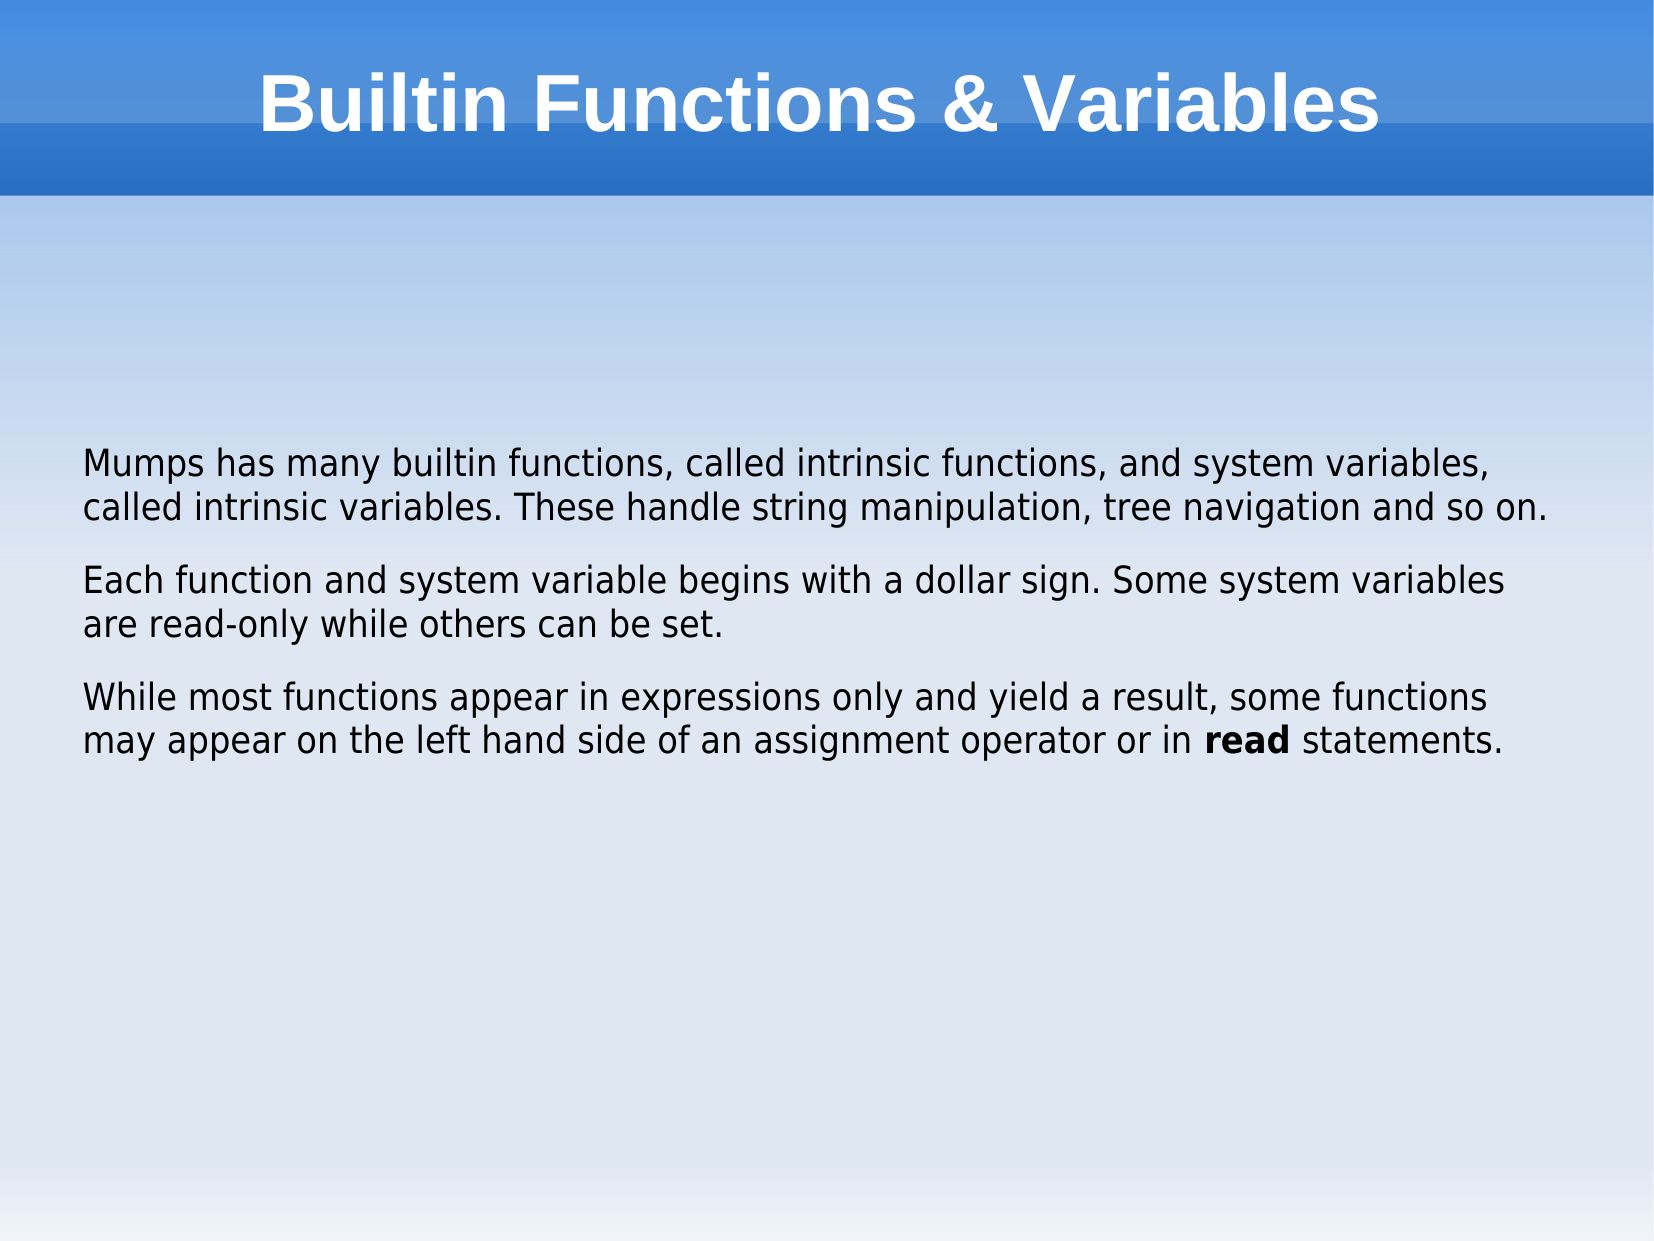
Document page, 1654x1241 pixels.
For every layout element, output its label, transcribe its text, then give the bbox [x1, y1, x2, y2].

list Mumps has many builtin functions, called intrinsic functions, and system variables, called intrinsic variables. These handle string manipulation, tree navigation and so on. Each function and system variable begins with a dollar sign. Some system variables are read-only while others can be set. While most functions appear in expressions only and yield a result, some functions may appear on the left hand side of an assignment operator or in read statements. [82, 290, 1571, 1109]
picture [0, 0, 1654, 1241]
title Builtin Functions & Variables [76, 0, 1565, 208]
